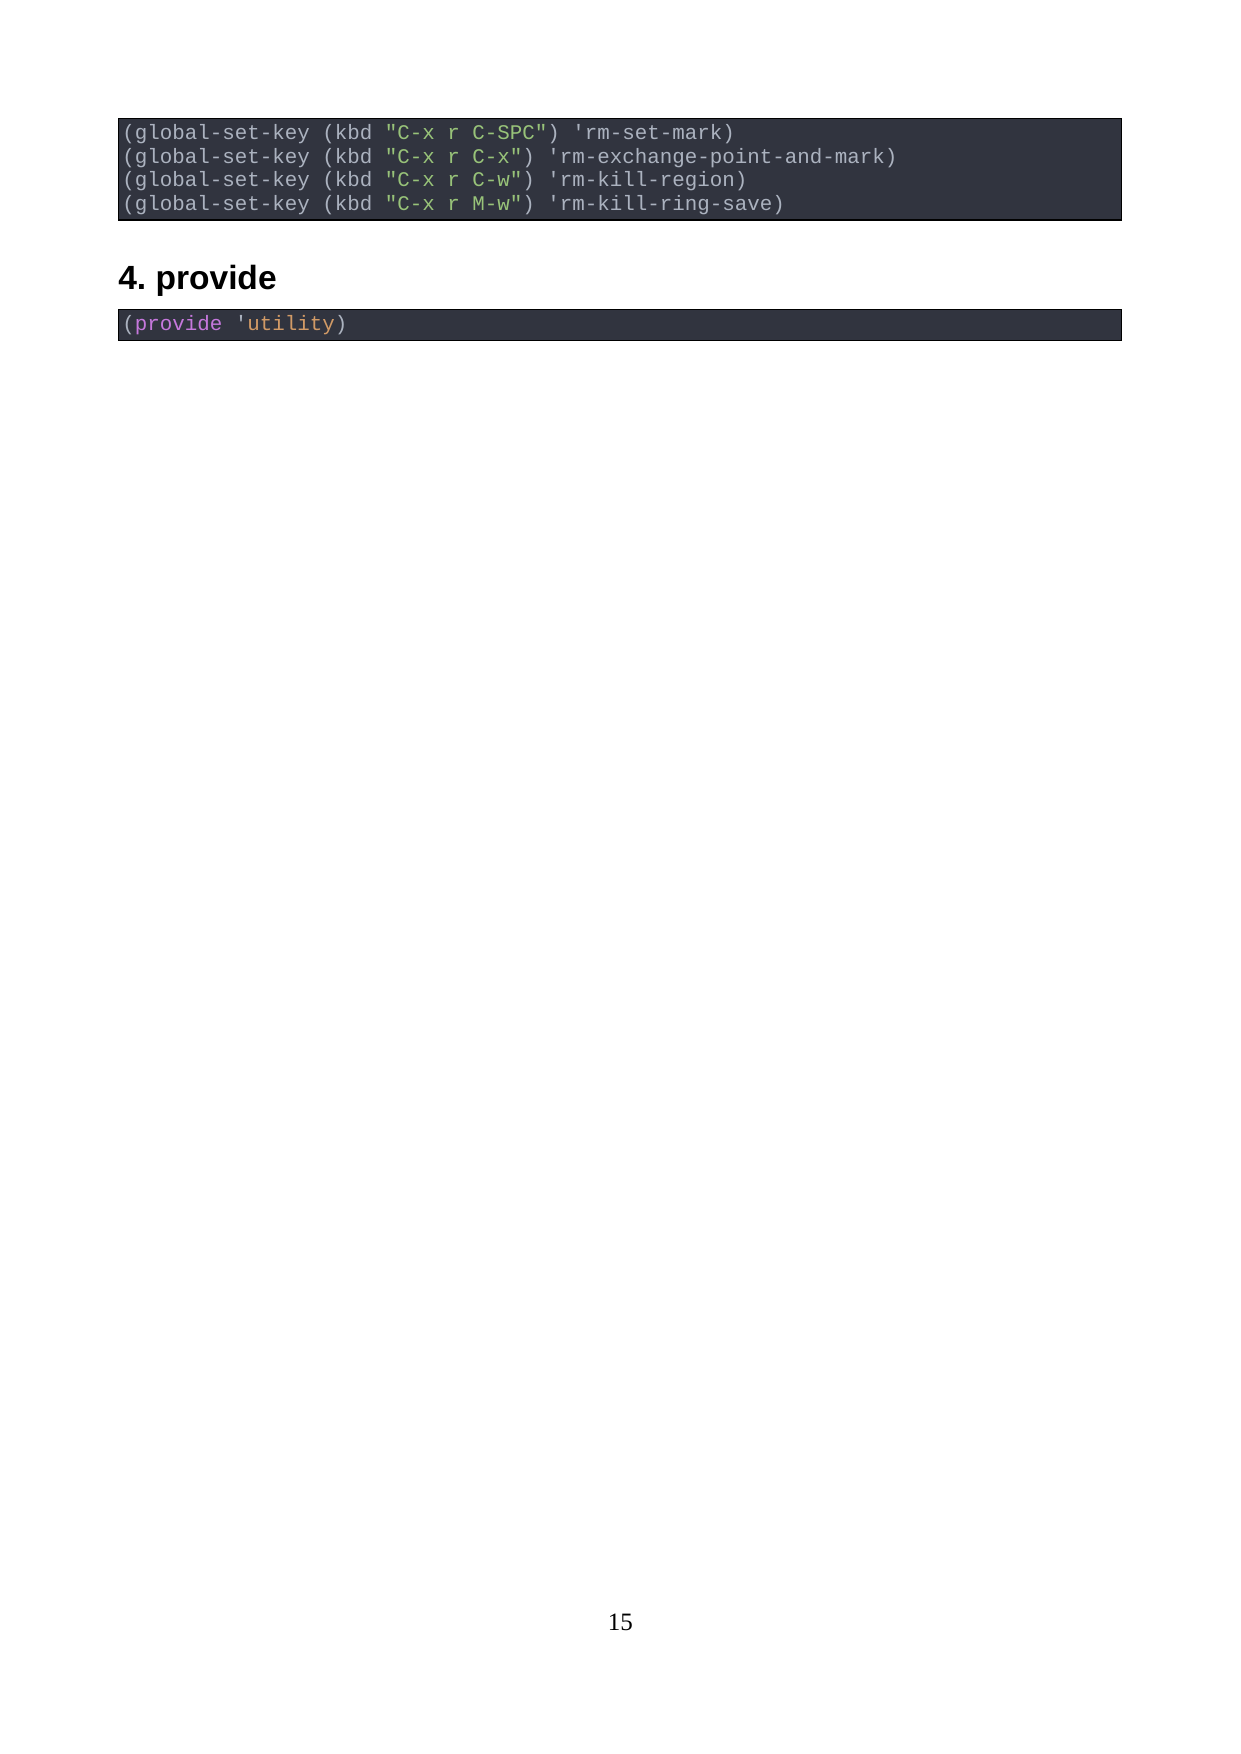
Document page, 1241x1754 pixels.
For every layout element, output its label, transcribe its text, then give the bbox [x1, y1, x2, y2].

subtitle provide [118, 258, 1122, 297]
text (global-set-key (kbd "C-x r M-w") 'rm-kill-ring-save) [119, 189, 1121, 219]
text (provide 'utility) [119, 310, 1121, 340]
text (global-set-key (kbd "C-x r C-w") 'rm-kill-region) [119, 165, 1121, 189]
text (global-set-key (kbd "C-x r C-x") 'rm-exchange-point-and-mark) [119, 142, 1121, 165]
text (global-set-key (kbd "C-x r C-SPC") 'rm-set-mark) [119, 119, 1121, 142]
